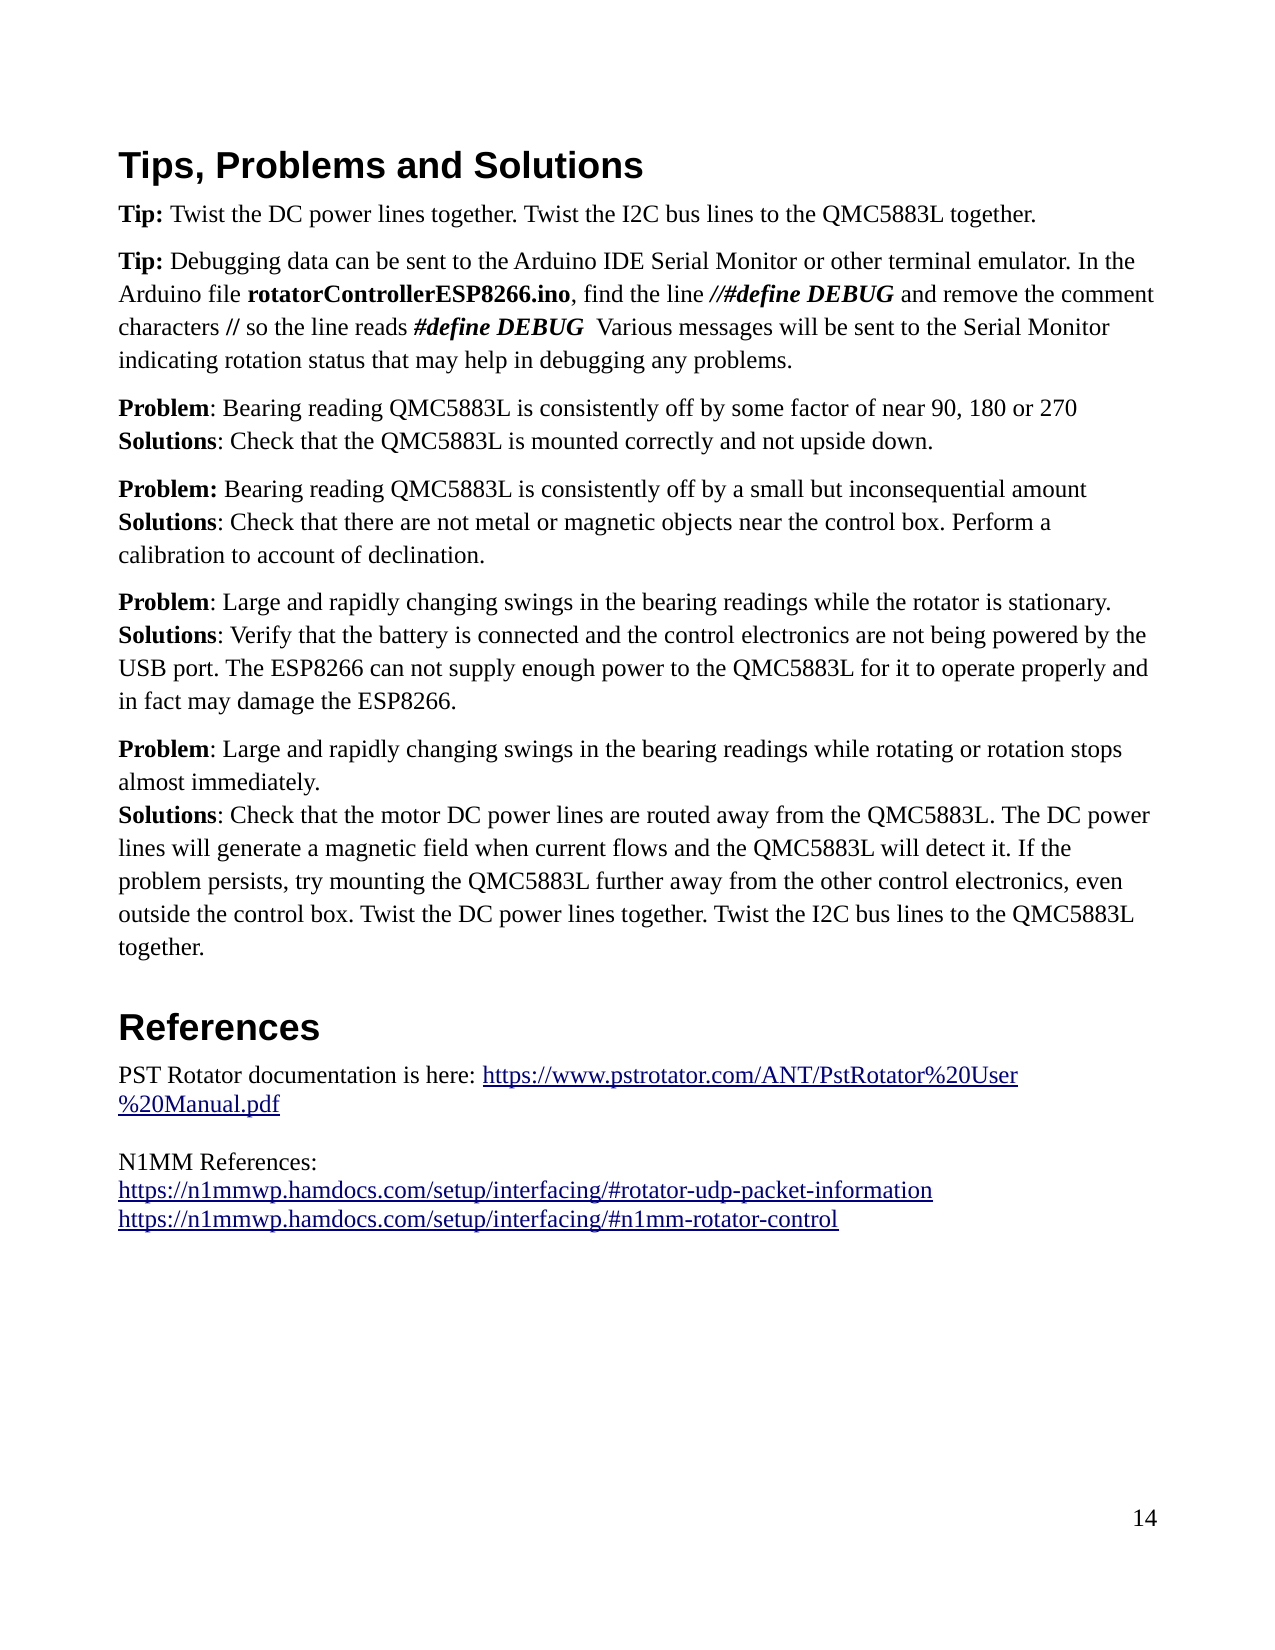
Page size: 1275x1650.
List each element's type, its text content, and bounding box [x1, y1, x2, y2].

subtitle Tips, Problems and Solutions [118, 143, 1157, 186]
text https://n1mmwp.hamdocs.com/setup/interfacing/#rotator-udp-packet-information [118, 1175, 1157, 1204]
text Problem: Large and rapidly changing swings in the bearing readings while rotating or rotation stops almost immediately. Solutions: Check that the motor DC power lines are routed away from the QMC5883L. The DC power lines will generate a magnetic field when current flows and the QMC5883L will detect it. If the problem persists, try mounting the QMC5883L further away from the other control electronics, even outside the control box. Twist the DC power lines together. Twist the I2C bus lines to the QMC5883L together. [118, 734, 1157, 961]
text Problem: Large and rapidly changing swings in the bearing readings while the rotator is stationary. Solutions: Verify that the battery is connected and the control electronics are not being powered by the USB port. The ESP8266 can not supply enough power to the QMC5883L for it to operate properly and in fact may damage the ESP8266. [118, 587, 1157, 715]
text N1MM References: [118, 1147, 1157, 1175]
subtitle References [118, 1005, 1157, 1048]
text Problem: Bearing reading QMC5883L is consistently off by a small but inconsequential amount Solutions: Check that there are not metal or magnetic objects near the control box. Perform a calibration to account of declination. [118, 474, 1157, 568]
text Tip: Debugging data can be sent to the Arduino IDE Serial Monitor or other terminal emulator. In the Arduino file rotatorControllerESP8266.ino, find the line //#define DEBUG and remove the comment characters // so the line reads #define DEBUG Various messages will be sent to the Serial Monitor indicating rotation status that may help in debugging any problems. [118, 246, 1157, 374]
text PST Rotator documentation is here: https://www.pstrotator.com/ANT/PstRotator%20User%20Manual.pdf [118, 1060, 1157, 1118]
text https://n1mmwp.hamdocs.com/setup/interfacing/#n1mm-rotator-control [118, 1204, 1157, 1233]
text Problem: Bearing reading QMC5883L is consistently off by some factor of near 90, 180 or 270 Solutions: Check that the QMC5883L is mounted correctly and not upside down. [118, 393, 1157, 455]
text Tip: Twist the DC power lines together. Twist the I2C bus lines to the QMC5883L together. [118, 199, 1157, 227]
